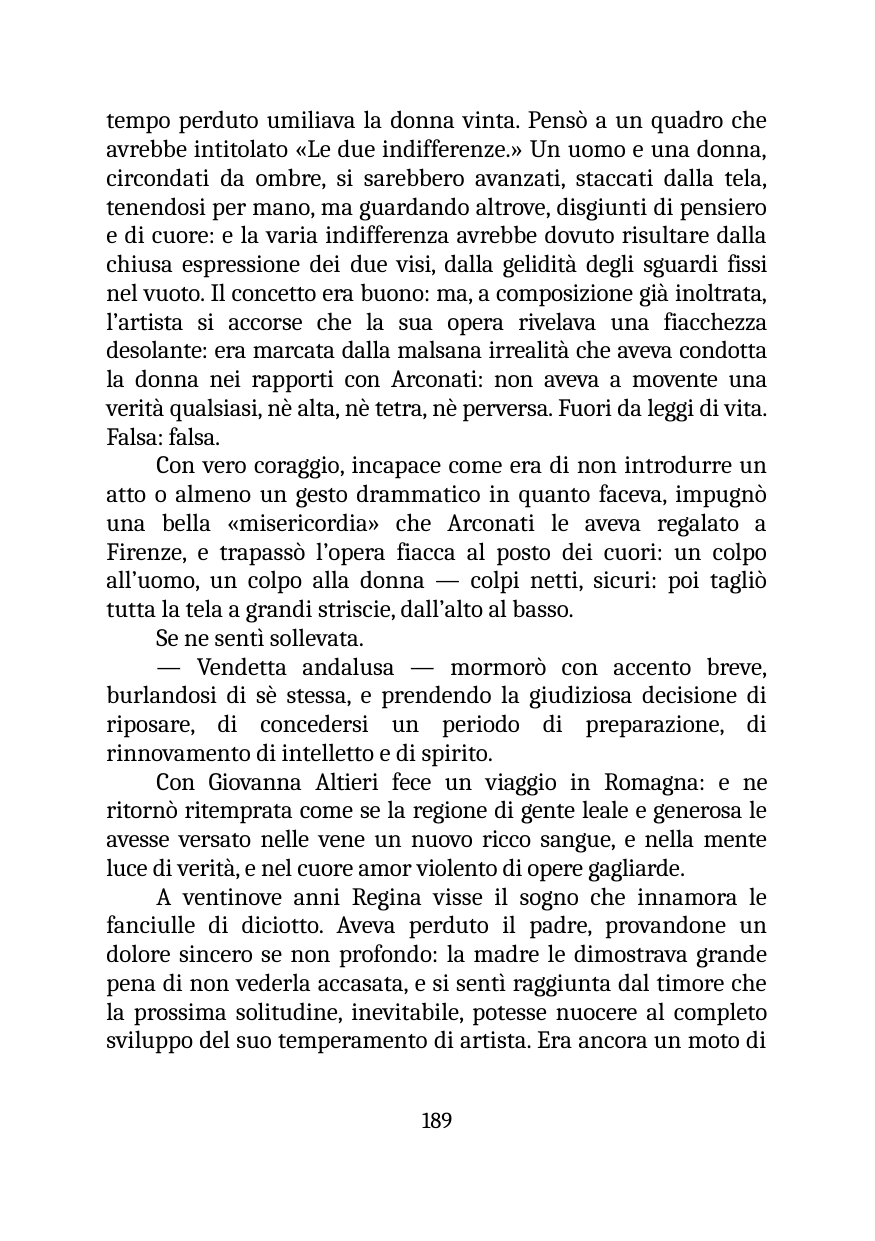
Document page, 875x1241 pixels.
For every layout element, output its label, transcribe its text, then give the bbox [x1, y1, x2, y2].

text Se ne sentì sollevata. [106, 624, 768, 652]
text A ventinove anni Regina visse il sogno che innamora le fanciulle di diciotto. Aveva perduto il padre, provandone un dolore sincero se non profondo: la madre le dimostrava grande pena di non vederla accasata, e si sentì raggiunta dal timore che la prossima solitudine, inevitabile, potesse nuocere al completo sviluppo del suo temperamento di artista. Era ancora un moto di [106, 882, 768, 1055]
text Con vero coraggio, incapace come era di non introdurre un atto o almeno un gesto drammatico in quanto faceva, impugnò una bella «misericordia» che Arconati le aveva regalato a Firenze, e trapassò l’opera fiacca al posto dei cuori: un colpo all’uomo, un colpo alla donna — colpi netti, sicuri: poi tagliò tutta la tela a grandi striscie, dall’alto al basso. [106, 451, 768, 624]
text Con Giovanna Altieri fece un viaggio in Romagna: e ne ritornò ritemprata come se la regione di gente leale e generosa le avesse versato nelle vene un nuovo ricco sangue, e nella mente luce di verità, e nel cuore amor violento di opere gagliarde. [106, 767, 768, 882]
text — Vendetta andalusa — mormorò con accento breve, burlandosi di sè stessa, e prendendo la giudiziosa decisione di riposare, di concedersi un periodo di preparazione, di rinnovamento di intelletto e di spirito. [106, 652, 768, 767]
text tempo perduto umiliava la donna vinta. Pensò a un quadro che avrebbe intitolato «Le due indifferenze.» Un uomo e una donna, circondati da ombre, si sarebbero avanzati, staccati dalla tela, tenendosi per mano, ma guardando altrove, disgiunti di pensiero e di cuore: e la varia indifferenza avrebbe dovuto risultare dalla chiusa espressione dei due visi, dalla gelidità degli sguardi fissi nel vuoto. Il concetto era buono: ma, a composizione già inoltrata, l’artista si accorse che la sua opera rivelava una fiacchezza desolante: era marcata dalla malsana irrealità che aveva condotta la donna nei rapporti con Arconati: non aveva a movente una verità qualsiasi, nè alta, nè tetra, nè perversa. Fuori da leggi di vita. Falsa: falsa. [106, 106, 768, 451]
